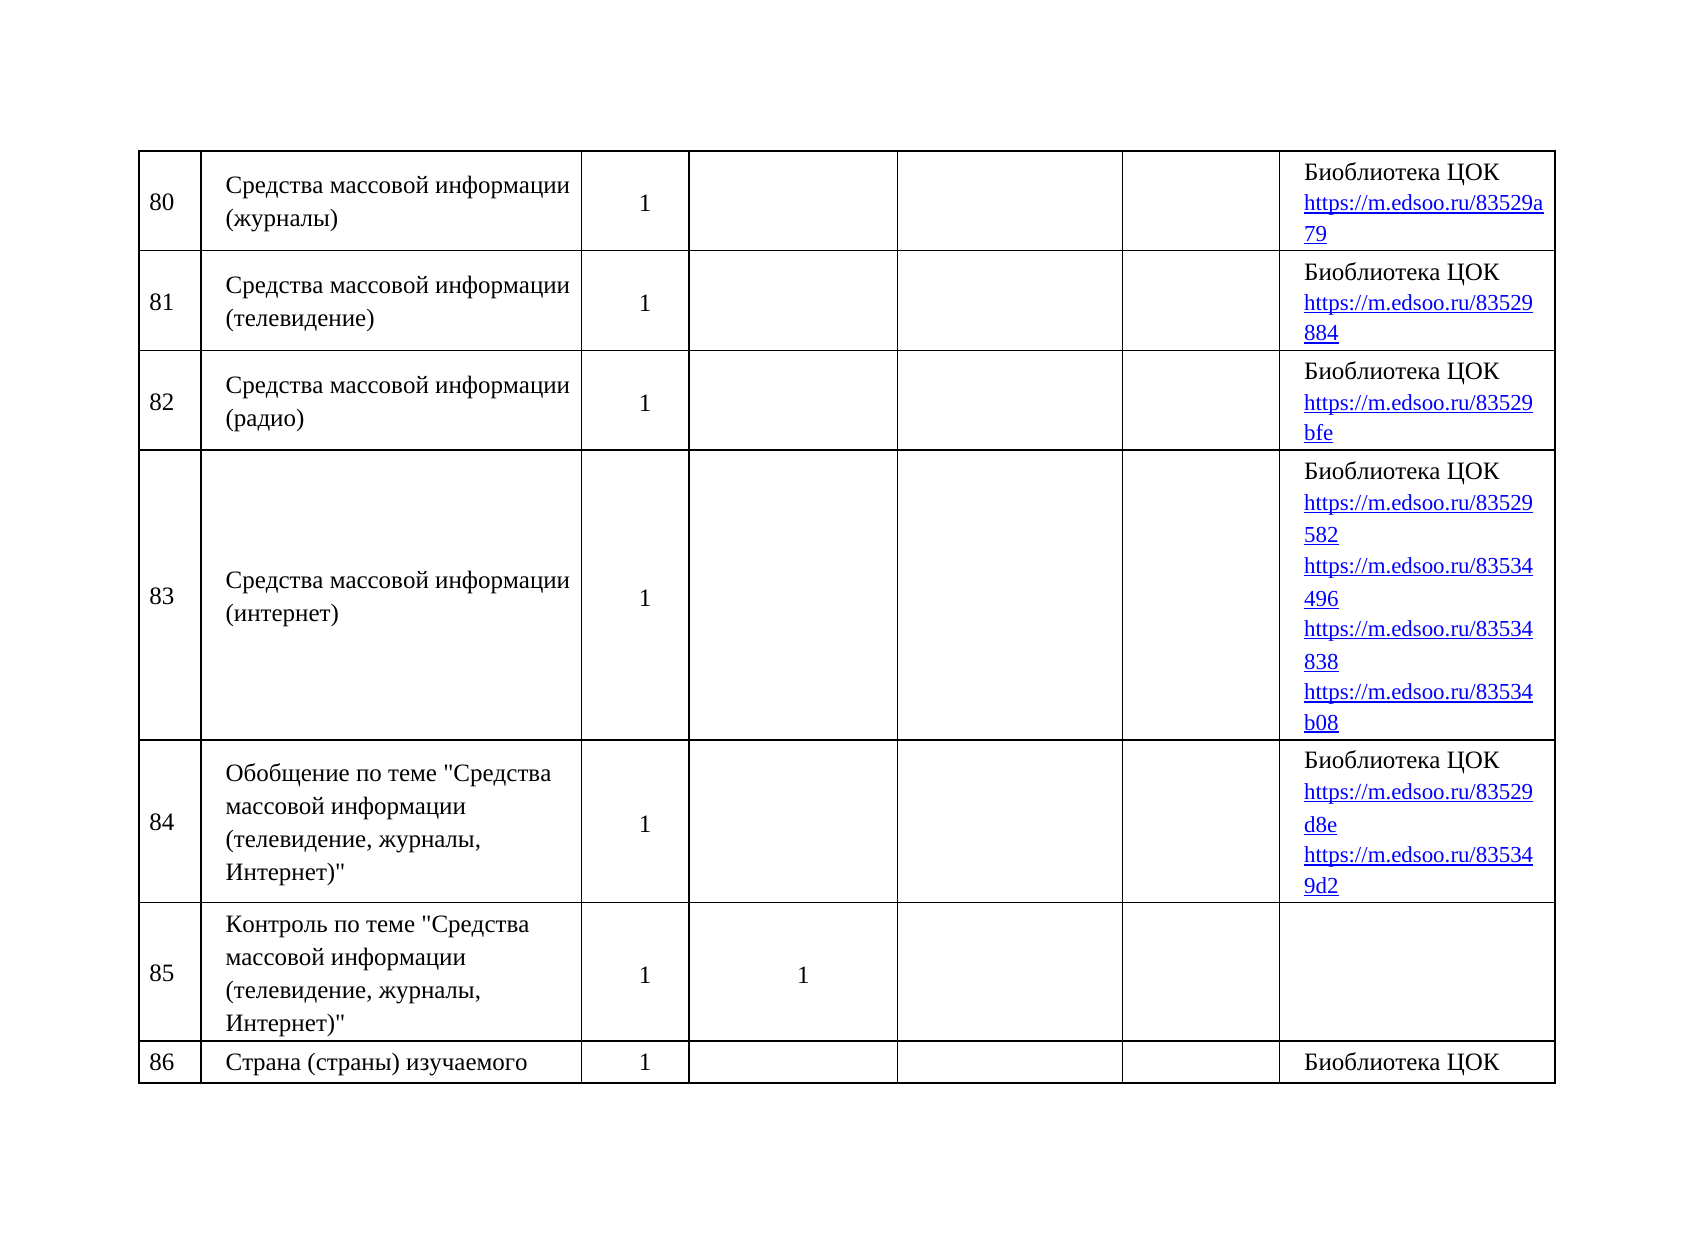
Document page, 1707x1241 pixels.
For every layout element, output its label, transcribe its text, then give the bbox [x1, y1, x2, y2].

table_cell 85 [140, 903, 200, 1040]
table_cell 1 [582, 741, 688, 902]
table_cell [1123, 251, 1279, 349]
table_cell [1280, 903, 1554, 1040]
table_cell Биоблиотека ЦОК https://m.edsoo.ru/83529582 https://m.edsoo.ru/83534496 https://m.edsoo.ru/83534838 https://m.edsoo.ru/83534b08 [1280, 451, 1554, 739]
table_cell Страна (страны) изучаемого [202, 1042, 581, 1082]
table_cell 81 [140, 251, 200, 349]
table_cell Биоблиотека ЦОК https://m.edsoo.ru/83529d8e https://m.edsoo.ru/835349d2 [1280, 741, 1554, 902]
table_cell [1123, 351, 1279, 449]
table_cell 84 [140, 741, 200, 902]
table_cell 1 [582, 451, 688, 739]
table_cell Средства массовой информации (интернет) [202, 451, 581, 739]
table_cell [1123, 152, 1279, 250]
table_cell 1 [582, 251, 688, 349]
table_cell 83 [140, 451, 200, 739]
table_cell Биоблиотека ЦОК https://m.edsoo.ru/83529a79 [1280, 152, 1554, 250]
table_cell [1123, 903, 1279, 1040]
table_cell Биоблиотека ЦОК https://m.edsoo.ru/83529bfe [1280, 351, 1554, 449]
table_cell 1 [582, 1042, 688, 1082]
table_cell [898, 152, 1122, 250]
table_cell Обобщение по теме "Средства массовой информации (телевидение, журналы, Интернет)" [202, 741, 581, 902]
table_cell [898, 251, 1122, 349]
table_cell [690, 1042, 897, 1082]
table_cell [898, 451, 1122, 739]
table_cell [1123, 451, 1279, 739]
table_cell [1123, 1042, 1279, 1082]
table_cell Средства массовой информации (телевидение) [202, 251, 581, 349]
table_cell [690, 351, 897, 449]
table_cell [690, 451, 897, 739]
table_cell [898, 1042, 1122, 1082]
table_cell [690, 251, 897, 349]
table_cell 80 [140, 152, 200, 250]
table_cell 86 [140, 1042, 200, 1082]
table_cell [1123, 741, 1279, 902]
table_cell Средства массовой информации (радио) [202, 351, 581, 449]
table_cell 1 [582, 351, 688, 449]
table_cell 82 [140, 351, 200, 449]
table_cell 1 [582, 152, 688, 250]
table_cell 1 [582, 903, 688, 1040]
table_cell Контроль по теме "Средства массовой информации (телевидение, журналы, Интернет)" [202, 903, 581, 1040]
table_cell Биоблиотека ЦОК https://m.edsoo.ru/83529884 [1280, 251, 1554, 349]
table_cell [898, 741, 1122, 902]
table_cell [690, 152, 897, 250]
table_cell Биоблиотека ЦОК [1280, 1042, 1554, 1082]
table_cell [898, 903, 1122, 1040]
table_cell [690, 741, 897, 902]
table_cell Средства массовой информации (журналы) [202, 152, 581, 250]
table_cell 1 [690, 903, 897, 1040]
table_cell [898, 351, 1122, 449]
